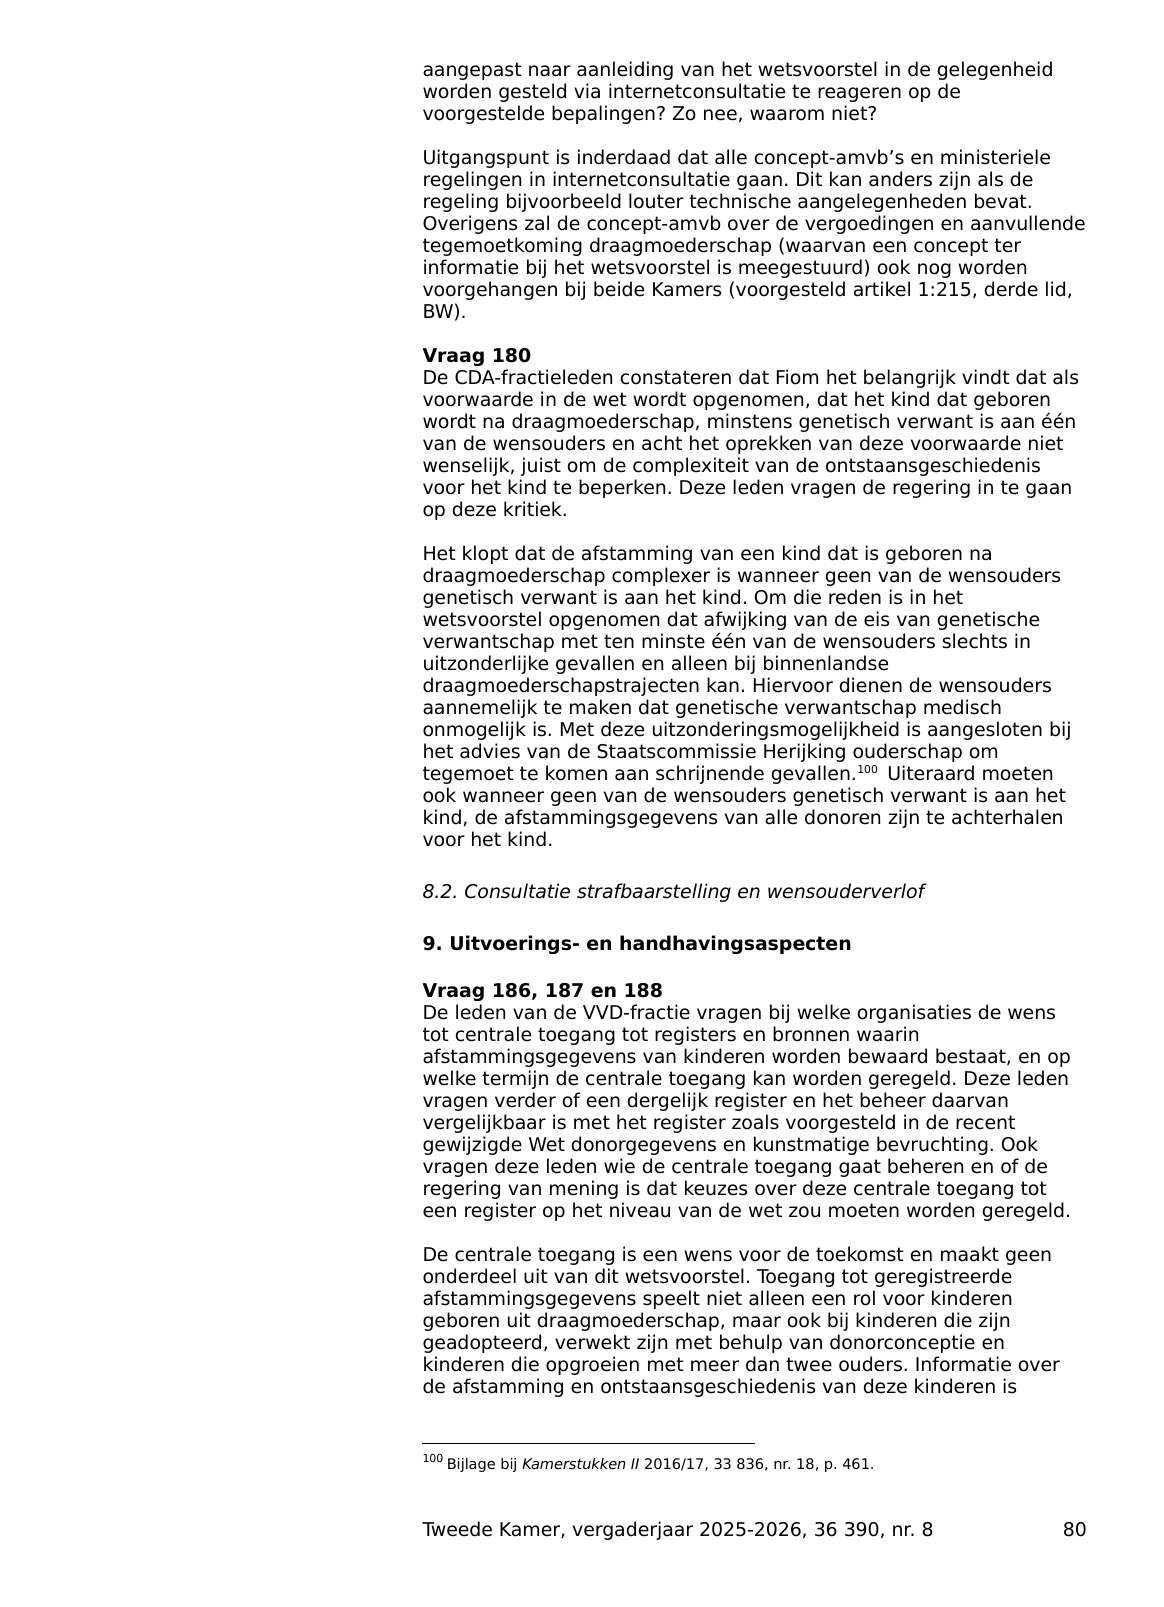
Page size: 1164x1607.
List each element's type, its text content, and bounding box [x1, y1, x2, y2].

text Uitgangspunt is inderdaad dat alle concept-amvb’s en ministeriele regelingen in internetconsultatie gaan. Dit kan anders zijn als de regeling bijvoorbeeld louter technische aangelegenheden bevat. Overigens zal de concept-amvb over de vergoedingen en aanvullende tegemoetkoming draagmoederschap (waarvan een concept ter informatie bij het wetsvoorstel is meegestuurd) ook nog worden voorgehangen bij beide Kamers (voorgesteld artikel 1:215, derde lid, BW). [422, 147, 1087, 323]
text Vraag 180 [422, 345, 1087, 367]
text De centrale toegang is een wens voor de toekomst en maakt geen onderdeel uit van dit wetsvoorstel. Toegang tot geregistreerde afstammingsgegevens speelt niet alleen een rol voor kinderen geboren uit draagmoederschap, maar ook bij kinderen die zijn geadopteerd, verwekt zijn met behulp van donorconceptie en kinderen die opgroeien met meer dan twee ouders. Informatie over de afstamming en ontstaansgeschiedenis van deze kinderen is [422, 1244, 1087, 1398]
text Vraag 186, 187 en 188 [422, 980, 1087, 1002]
text De leden van de VVD-fractie vragen bij welke organisaties de wens tot centrale toegang tot registers en bronnen waarin afstammingsgegevens van kinderen worden bewaard bestaat, en op welke termijn de centrale toegang kan worden geregeld. Deze leden vragen verder of een dergelijk register en het beheer daarvan vergelijkbaar is met het register zoals voorgesteld in de recent gewijzigde Wet donorgegevens en kunstmatige bevruchting. Ook vragen deze leden wie de centrale toegang gaat beheren en of de regering van mening is dat keuzes over deze centrale toegang tot een register op het niveau van de wet zou moeten worden geregeld. [422, 1002, 1087, 1222]
subtitle 9. Uitvoerings- en handhavingsaspecten [422, 933, 1087, 955]
text aangepast naar aanleiding van het wetsvoorstel in de gelegenheid worden gesteld via internetconsultatie te reageren op de voorgestelde bepalingen? Zo nee, waarom niet? [422, 59, 1087, 125]
text Bijlage bij Kamerstukken II 2016/17, 33 836, nr. 18, p. 461. [422, 1452, 1087, 1474]
text De CDA-fractieleden constateren dat Fiom het belangrijk vindt dat als voorwaarde in de wet wordt opgenomen, dat het kind dat geboren wordt na draagmoederschap, minstens genetisch verwant is aan één van de wensouders en acht het oprekken van deze voorwaarde niet wenselijk, juist om de complexiteit van de ontstaansgeschiedenis voor het kind te beperken. Deze leden vragen de regering in te gaan op deze kritiek. [422, 367, 1087, 521]
text Het klopt dat de afstamming van een kind dat is geboren na draagmoederschap complexer is wanneer geen van de wensouders genetisch verwant is aan het kind. Om die reden is in het wetsvoorstel opgenomen dat afwijking van de eis van genetische verwantschap met ten minste één van de wensouders slechts in uitzonderlijke gevallen en alleen bij binnenlandse draagmoederschapstrajecten kan. Hiervoor dienen de wensouders aannemelijk te maken dat genetische verwantschap medisch onmogelijk is. Met deze uitzonderingsmogelijkheid is aangesloten bij het advies van de Staatscommissie Herijking ouderschap om tegemoet te komen aan schrijnende gevallen. Uiteraard moeten ook wanneer geen van de wensouders genetisch verwant is aan het kind, de afstammingsgegevens van alle donoren zijn te achterhalen voor het kind. [422, 543, 1087, 851]
subtitle 8.2. Consultatie strafbaarstelling en wensouderverlof [422, 881, 1087, 903]
